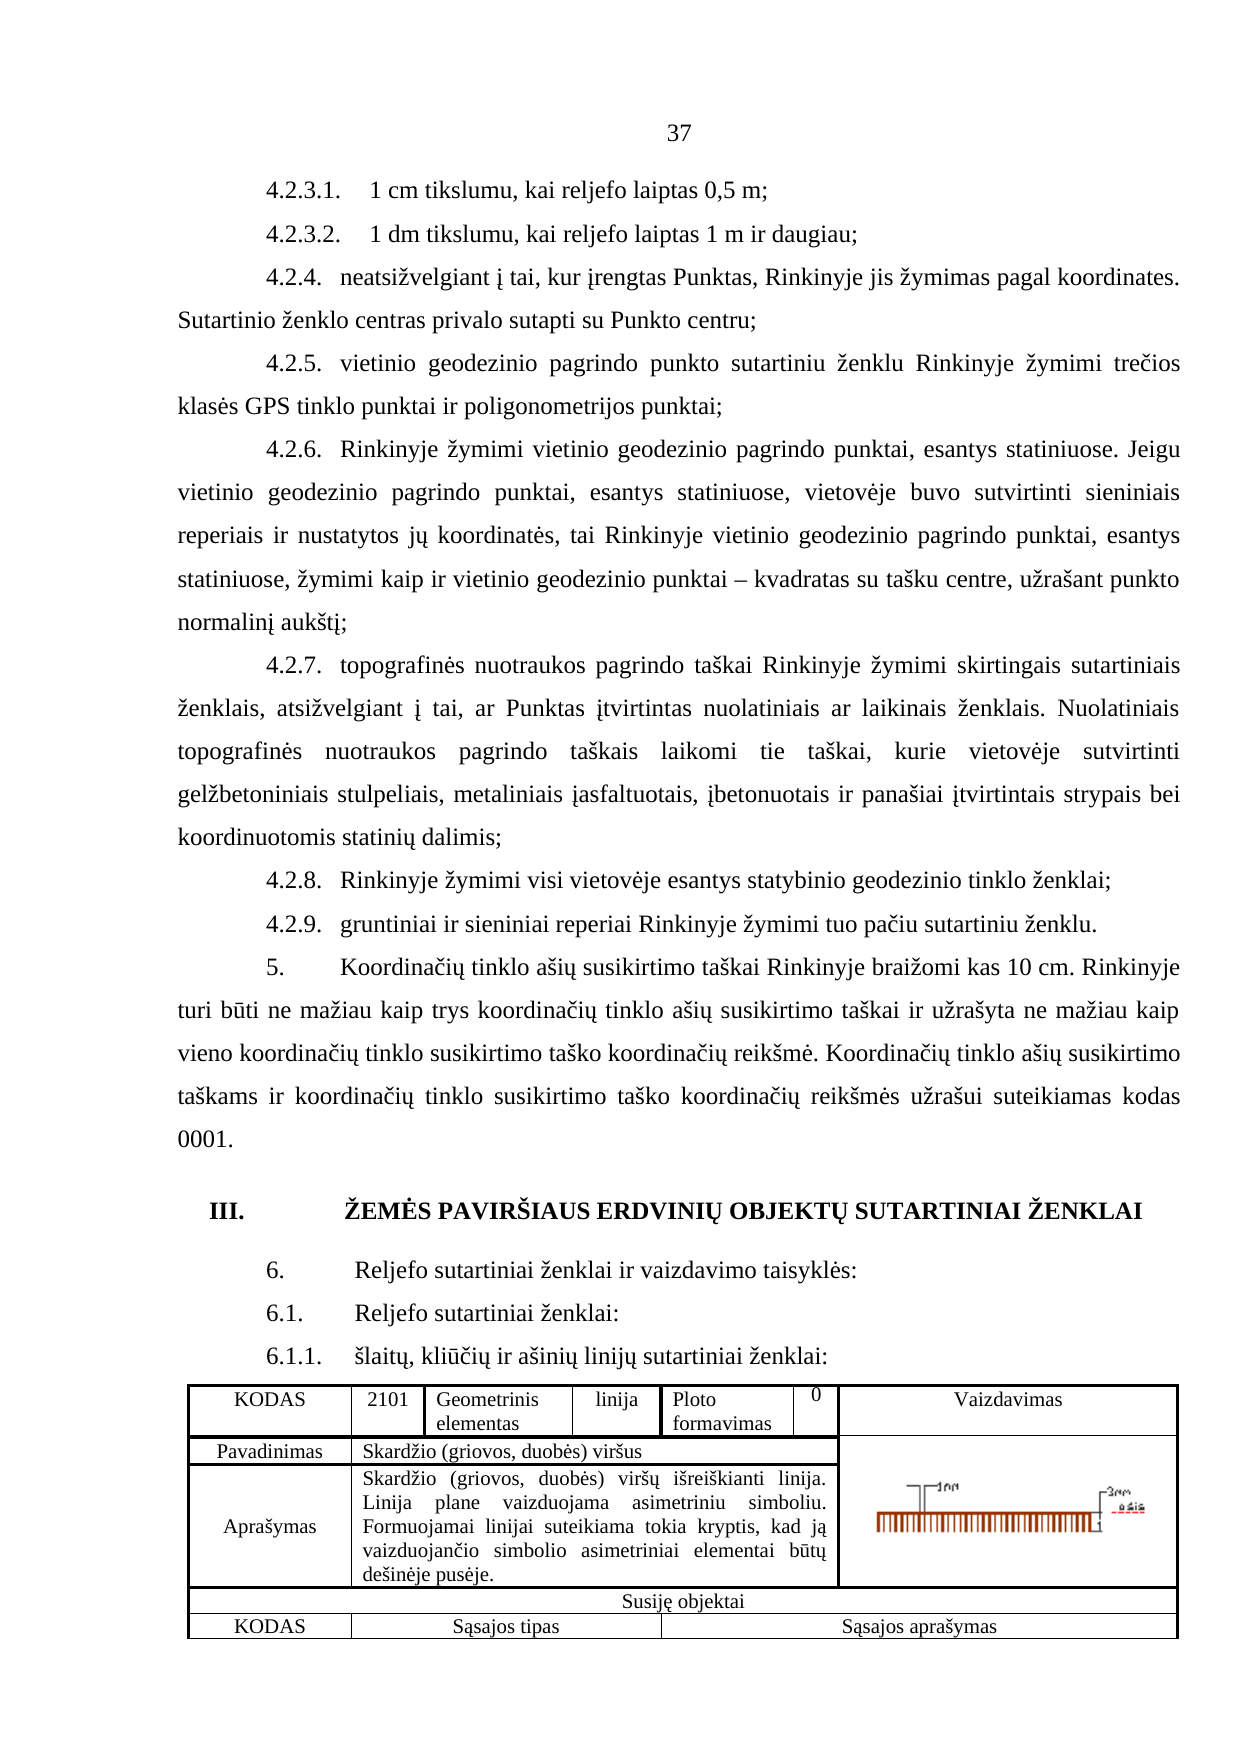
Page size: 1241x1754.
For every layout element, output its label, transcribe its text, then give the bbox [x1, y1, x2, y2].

text 4.2.7. topografinės nuotraukos pagrindo taškai Rinkinyje žymimi skirtingais sutartiniais ženklais, atsižvelgiant į tai, ar Punktas įtvirtintas nuolatiniais ar laikinais ženklais. Nuolatiniais topografinės nuotraukos pagrindo taškais laikomi tie taškai, kurie vietovėje sutvirtinti gelžbetoniniais stulpeliais, metaliniais įasfaltuotais, įbetonuotais ir panašiai įtvirtintais strypais bei koordinuotomis statinių dalimis; [177, 650, 1181, 851]
text 5. Koordinačių tinklo ašių susikirtimo taškai Rinkinyje braižomi kas 10 cm. Rinkinyje turi būti ne mažiau kaip trys koordinačių tinklo ašių susikirtimo taškai ir užrašyta ne mažiau kaip vieno koordinačių tinklo susikirtimo taško koordinačių reikšmė. Koordinačių tinklo ašių susikirtimo taškams ir koordinačių tinklo susikirtimo taško koordinačių reikšmės užrašui suteikiamas kodas 0001. [177, 952, 1181, 1153]
text 4.2.5. vietinio geodezinio pagrindo punkto sutartiniu ženklu Rinkinyje žymimi trečios klasės GPS tinklo punktai ir poligonometrijos punktai; [177, 348, 1181, 420]
table_cell [840, 1436, 1176, 1586]
table_cell Sąsajos aprašymas [662, 1614, 1176, 1638]
table_cell KODAS [190, 1614, 351, 1638]
table_cell Sąsajos tipas [352, 1614, 661, 1638]
table_header Ploto formavimas [663, 1387, 793, 1435]
table_cell Susiję objektai [190, 1589, 1176, 1613]
table_cell Skardžio (griovos, duobės) viršų išreiškianti linija. Linija plane vaizduojama asimetriniu simboliu. Formuojamai linijai suteikiama tokia kryptis, kad ją vaizduojančio simbolio asimetriniai elementai būtų dešinėje pusėje. [352, 1466, 837, 1586]
table_cell Pavadinimas [190, 1439, 351, 1463]
table_header 2101 [352, 1387, 423, 1435]
table_cell Aprašymas [190, 1466, 351, 1586]
text 4.2.9. gruntiniai ir sieniniai reperiai Rinkinyje žymimi tuo pačiu sutartiniu ženklu. [177, 909, 1181, 937]
text 4.2.3.2. 1 dm tikslumu, kai reljefo laiptas 1 m ir daugiau; [177, 219, 1181, 247]
text 6. Reljefo sutartiniai ženklai ir vaizdavimo taisyklės: [177, 1255, 1181, 1283]
table_header Vaizdavimas [840, 1387, 1176, 1435]
text 4.2.3.1. 1 cm tikslumu, kai reljefo laiptas 0,5 m; [177, 176, 1181, 204]
table_header  [794, 1387, 837, 1435]
table_header KODAS [190, 1387, 351, 1435]
text III. ŽEMĖS PAVIRŠIAUS ERDVINIŲ OBJEKTŲ SUTARTINIAI ŽENKLAI [177, 1196, 1181, 1225]
text 4.2.4. neatsižvelgiant į tai, kur įrengtas Punktas, Rinkinyje jis žymimas pagal koordinates. Sutartinio ženklo centras privalo sutapti su Punkto centru; [177, 262, 1181, 334]
text 4.2.8. Rinkinyje žymimi visi vietovėje esantys statybinio geodezinio tinklo ženklai; [177, 866, 1181, 894]
text 4.2.6. Rinkinyje žymimi vietinio geodezinio pagrindo punktai, esantys statiniuose. Jeigu vietinio geodezinio pagrindo punktai, esantys statiniuose, vietovėje buvo sutvirtinti sieniniais reperiais ir nustatytos jų koordinatės, tai Rinkinyje vietinio geodezinio pagrindo punktai, esantys statiniuose, žymimi kaip ir vietinio geodezinio punktai – kvadratas su tašku centre, užrašant punkto normalinį aukštį; [177, 434, 1181, 636]
table_header linija [573, 1387, 659, 1435]
table_header Geometrinis elementas [426, 1387, 572, 1435]
text 6.1.1. šlaitų, kliūčių ir ašinių linijų sutartiniai ženklai: [177, 1341, 1181, 1370]
table_cell Skardžio (griovos, duobės) viršus [352, 1439, 837, 1463]
text 6.1. Reljefo sutartiniai ženklai: [177, 1298, 1181, 1327]
